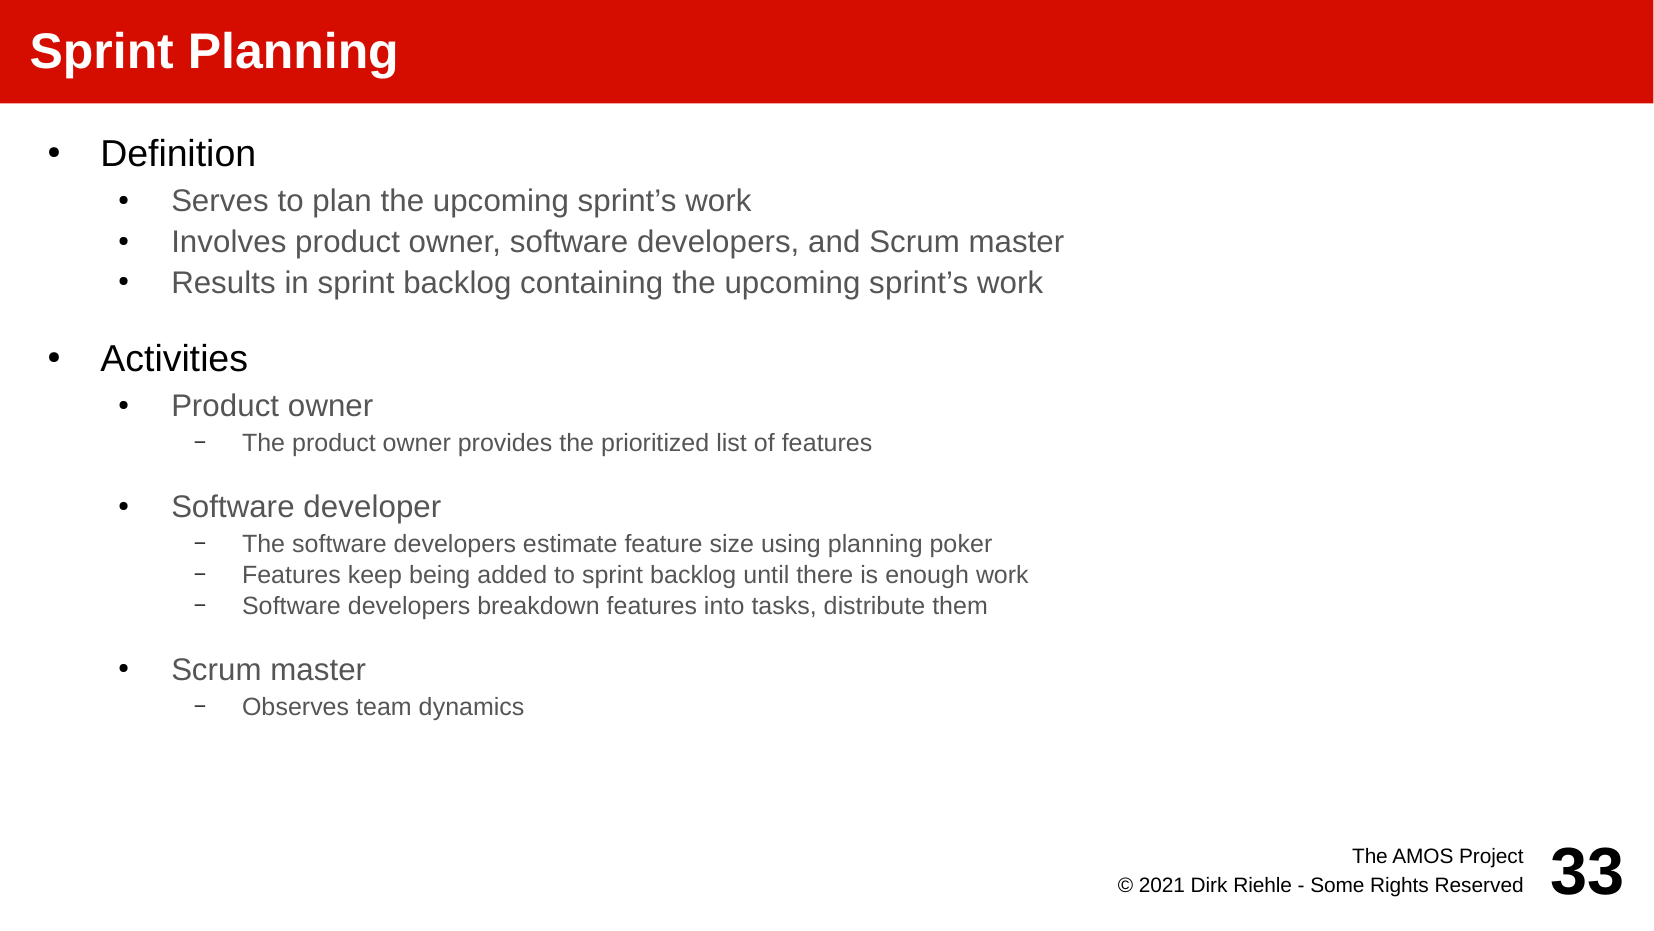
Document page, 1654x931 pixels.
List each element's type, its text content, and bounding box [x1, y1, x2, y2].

title Sprint Planning [0, 0, 1654, 104]
list Definition Serves to plan the upcoming sprint’s work Involves product owner, software developers, and Scrum master Results in sprint backlog containing the upcoming sprint’s work Activities Product owner The product owner provides the prioritized list of features Software developer The software developers estimate feature size using planning poker Features keep being added to sprint backlog until there is enough work Software developers breakdown features into tasks, distribute them Scrum master Observes team dynamics [29, 132, 1625, 813]
